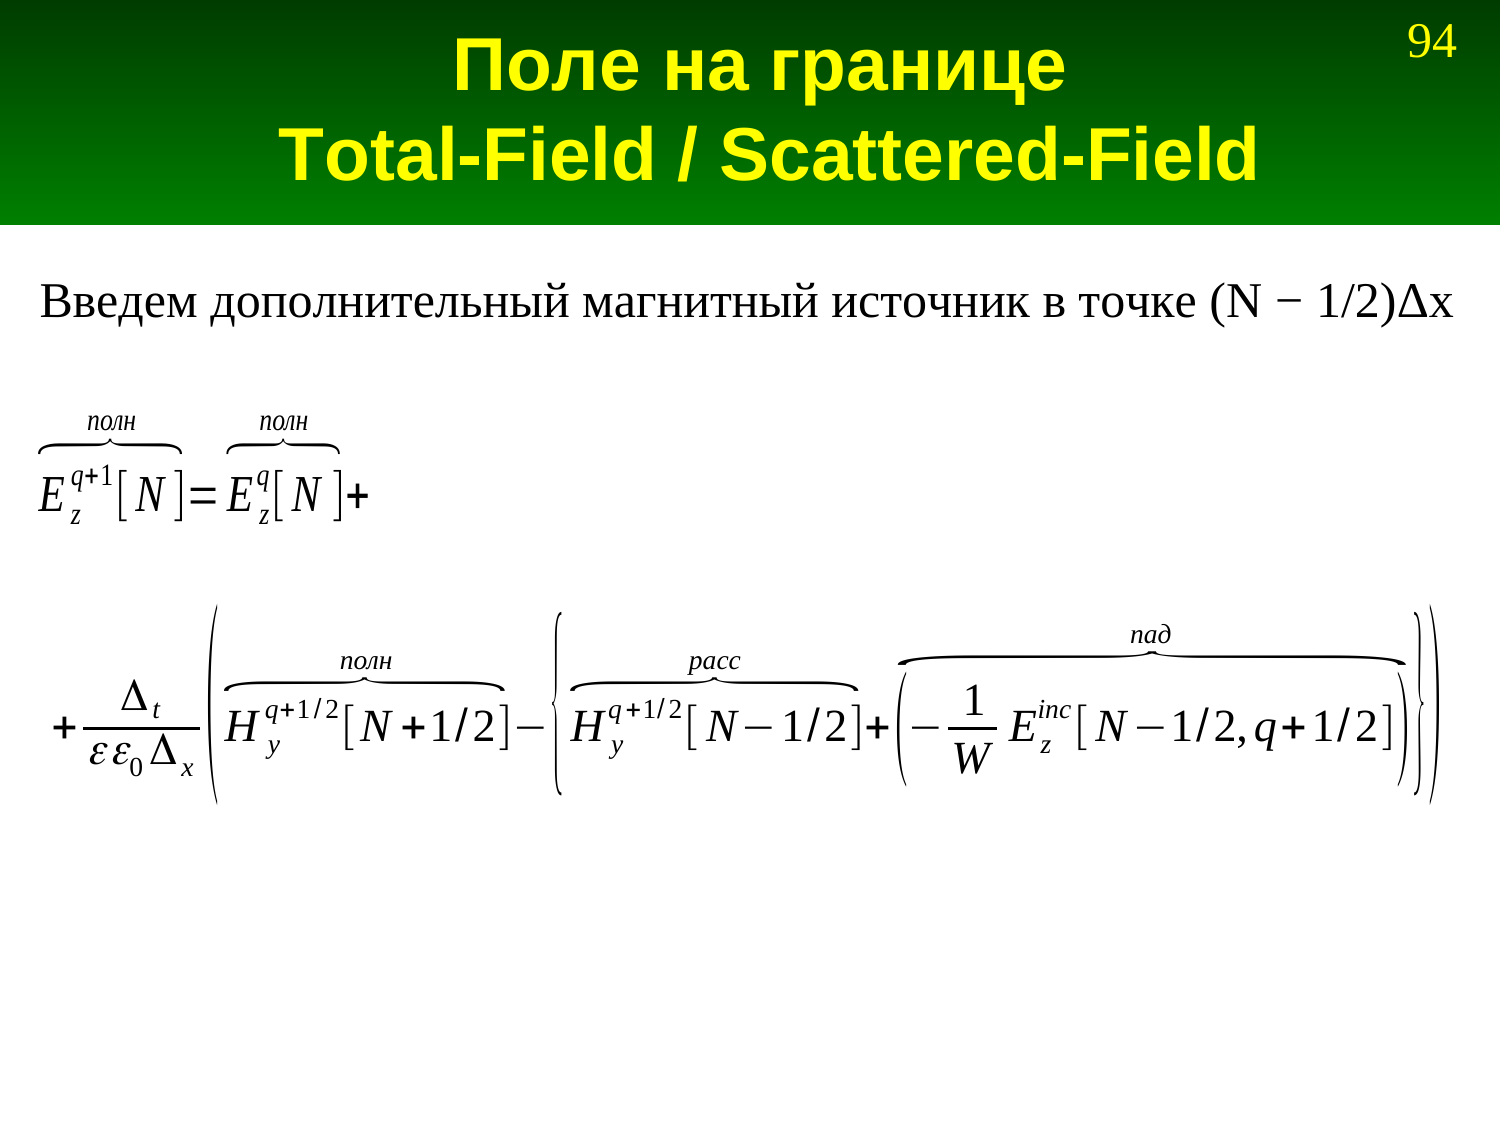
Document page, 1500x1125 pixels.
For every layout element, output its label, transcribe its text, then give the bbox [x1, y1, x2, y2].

title Поле на границе Total-Field / Scattered-Field [100, 7, 1441, 204]
text_box Введем дополнительный магнитный источник в точке (N − 1/2)Δx [24, 259, 1469, 347]
chart [24, 401, 383, 532]
chart [37, 600, 1456, 808]
